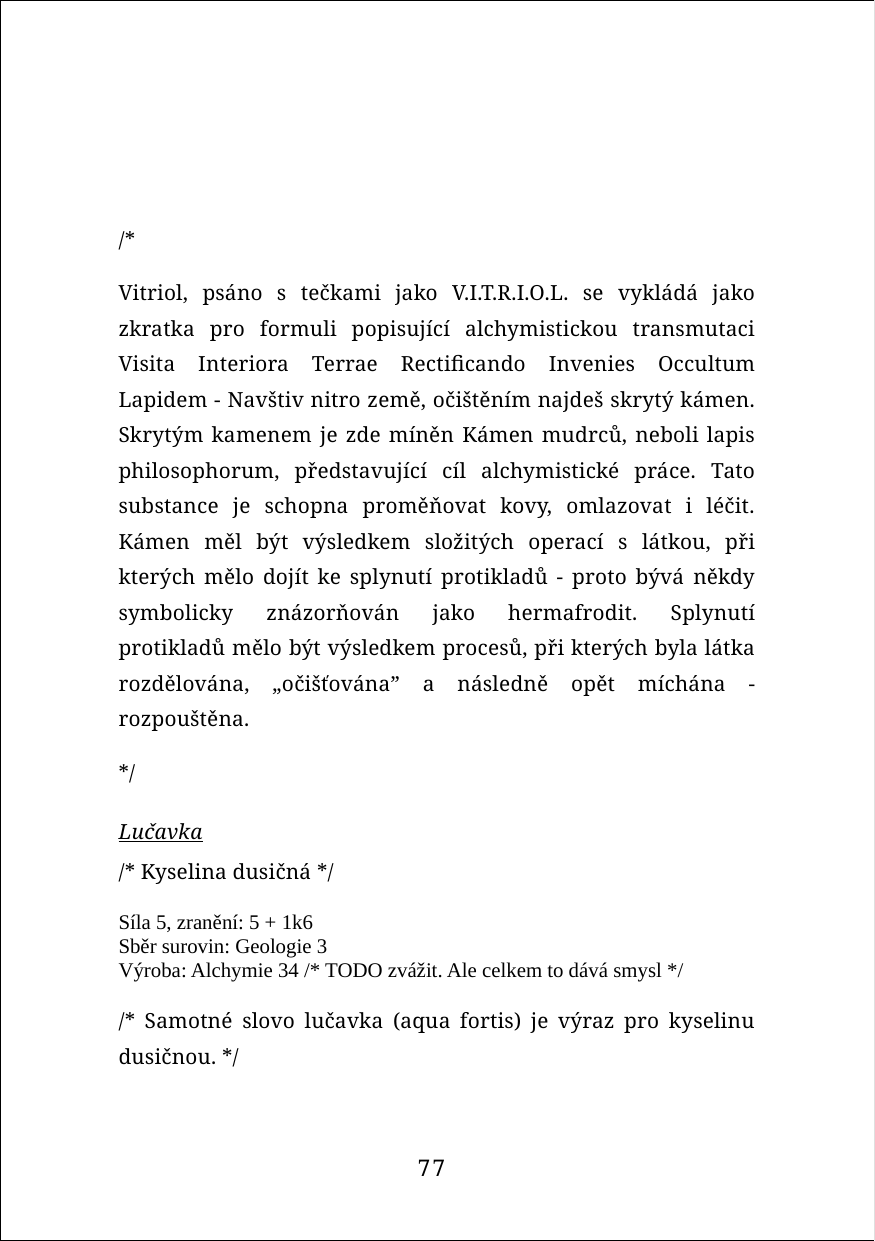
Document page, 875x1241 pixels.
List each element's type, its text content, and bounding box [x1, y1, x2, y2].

text Vitriol, psáno s tečkami jako V.I.T.R.I.O.L. se vykládá jako zkratka pro formuli popisující alchymistickou transmutaci Visita Interiora Terrae Rectificando Invenies Occultum Lapidem - Navštiv nitro země, očištěním najdeš skrytý kámen. Skrytým kamenem je zde míněn Kámen mudrců, neboli lapis philosophorum, představující cíl alchymistické práce. Tato substance je schopna proměňovat kovy, omlazovat i léčit. Kámen měl být výsledkem složitých operací s látkou, při kterých mělo dojít ke splynutí protikladů - proto bývá někdy symbolicky znázorňován jako hermafrodit. Splynutí protikladů mělo být výsledkem procesů, při kterých byla látka rozdělována, „očišťována” a následně opět míchána - rozpouštěna. [118, 278, 756, 733]
text Síla 5, zranění: 5 + 1k6 [118, 910, 756, 934]
text /* Samotné slovo lučavka (aqua fortis) je výraz pro kyselinu dusičnou. */ [118, 1007, 756, 1071]
text Sběr surovin: Geologie 3 [118, 934, 756, 958]
text */ [118, 758, 756, 786]
text Výroba: Alchymie 34 /* TODO zvážit. Ale celkem to dává smysl */ [118, 958, 756, 982]
text /* [118, 225, 756, 253]
subtitle Lučavka [118, 817, 756, 845]
text /* Kyselina dusičná */ [118, 857, 756, 886]
